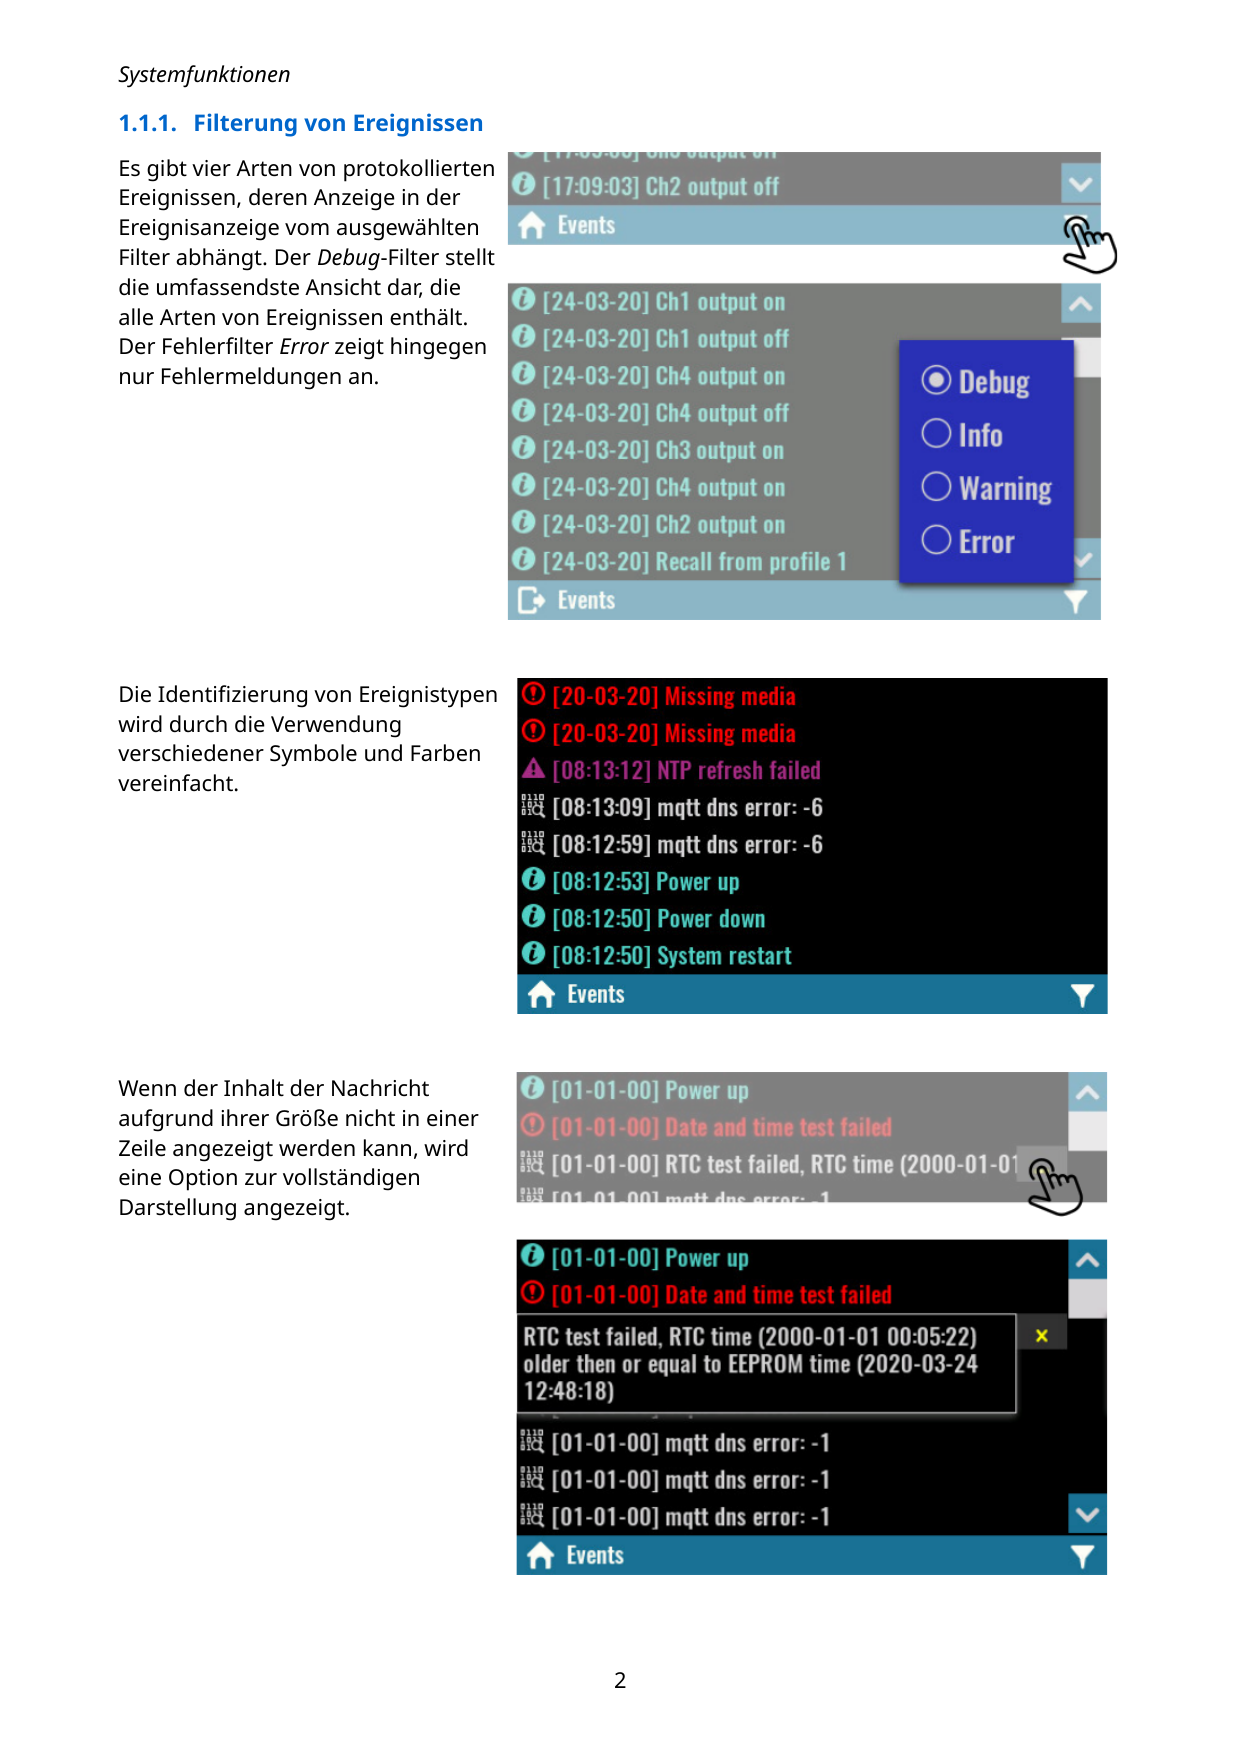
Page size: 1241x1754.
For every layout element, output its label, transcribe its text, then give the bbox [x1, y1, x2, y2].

table_header Die Identifizierung von Ereignistypen wird durch die Verwendung verschiedener Symbole und Farben vereinfacht. [118, 679, 502, 1043]
table_header [502, 679, 1123, 1043]
picture [507, 152, 1118, 620]
table_header [502, 1073, 1122, 1591]
table_header [502, 153, 1123, 649]
picture [516, 1072, 1108, 1575]
picture [517, 678, 1108, 1014]
table_header Wenn der Inhalt der Nachricht aufgrund ihrer Größe nicht in einer Zeile angezeigt werden kann, wird eine Option zur vollständigen Darstellung angezeigt. [118, 1073, 502, 1591]
table_header Es gibt vier Arten von protokollierten Ereignissen, deren Anzeige in der Ereignisanzeige vom ausgewählten Filter abhängt. Der Debug-Filter stellt die umfassendste Ansicht dar, die alle Arten von Ereignissen enthält. Der Fehlerfilter Error zeigt hingegen nur Fehlermeldungen an. [118, 153, 502, 649]
subtitle Filterung von Ereignissen [118, 107, 1122, 138]
